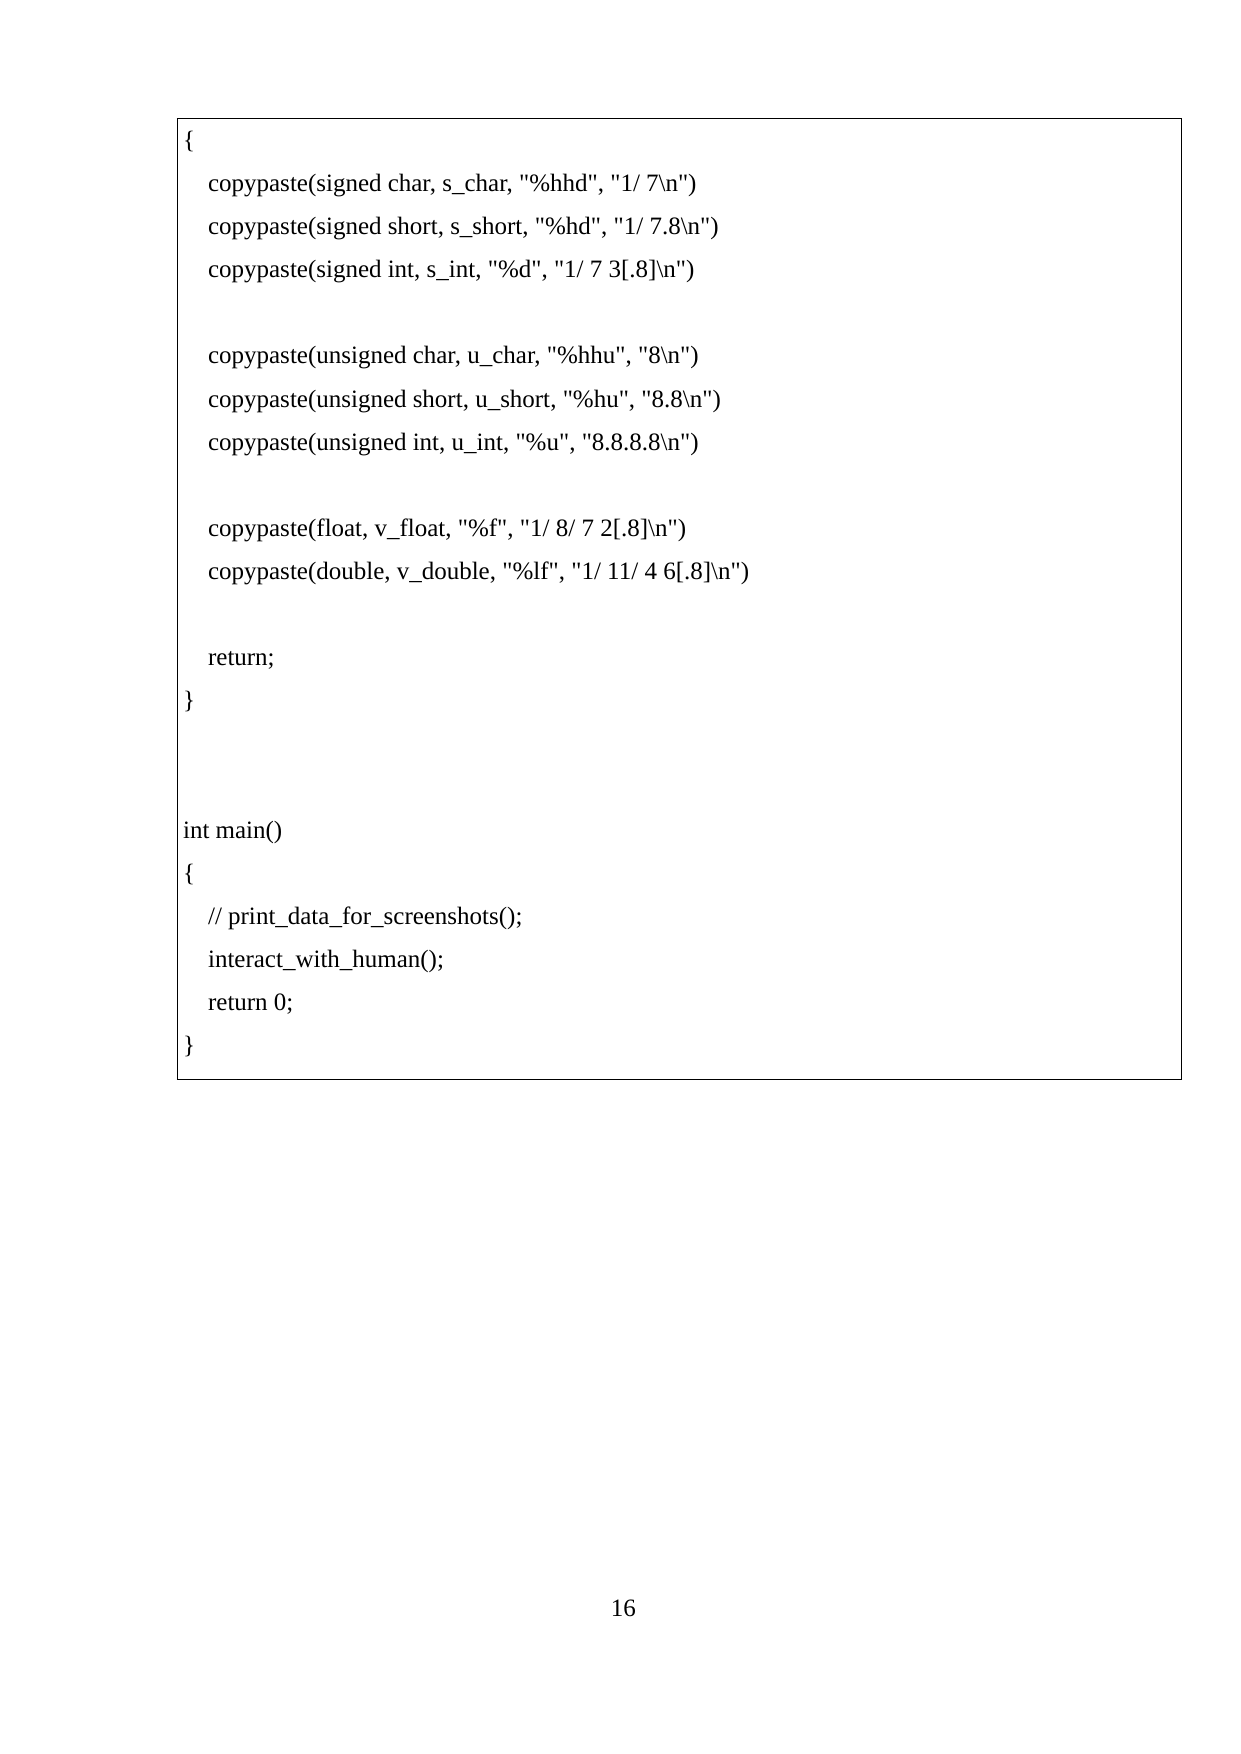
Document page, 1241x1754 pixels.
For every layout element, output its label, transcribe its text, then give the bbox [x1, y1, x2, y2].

table_header { copypaste(signed char, s_char, "%hhd", "1/ 7\n") copypaste(signed short, s_short, "%hd", "1/ 7.8\n") copypaste(signed int, s_int, "%d", "1/ 7 3[.8]\n") copypaste(unsigned char, u_char, "%hhu", "8\n") copypaste(unsigned short, u_short, "%hu", "8.8\n") copypaste(unsigned int, u_int, "%u", "8.8.8.8\n") copypaste(float, v_float, "%f", "1/ 8/ 7 2[.8]\n") copypaste(double, v_double, "%lf", "1/ 11/ 4 6[.8]\n") return; } int main() { // print_data_for_screenshots(); interact_with_human(); return 0; } [178, 119, 1181, 1079]
